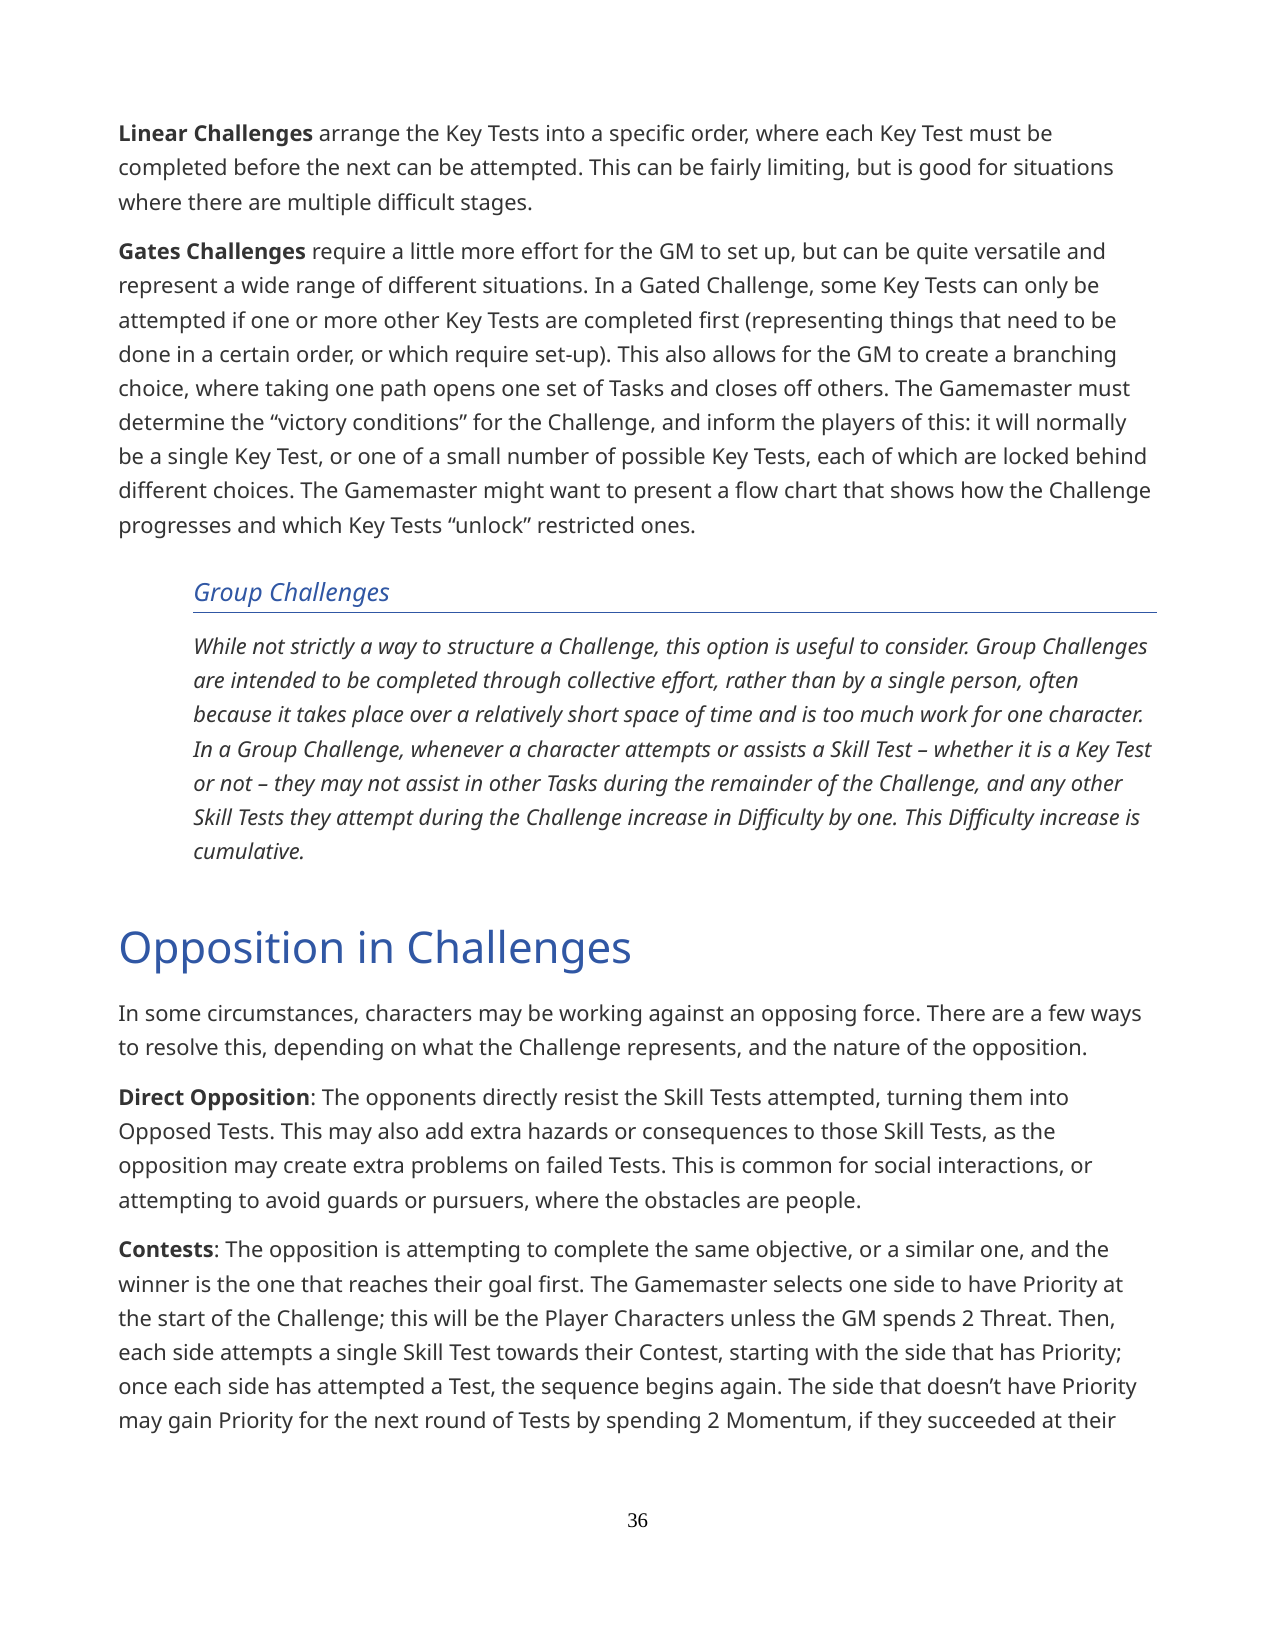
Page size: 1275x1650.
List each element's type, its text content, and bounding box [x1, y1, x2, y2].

text In some circumstances, characters may be working against an opposing force. There are a few ways to resolve this, depending on what the Challenge represents, and the nature of the opposition. [118, 998, 1157, 1062]
text Linear Challenges arrange the Key Tests into a specific order, where each Key Test must be completed before the next can be attempted. This can be fairly limiting, but is good for situations where there are multiple difficult stages. [118, 118, 1157, 216]
text Direct Opposition: The opponents directly resist the Skill Tests attempted, turning them into Opposed Tests. This may also add extra hazards or consequences to those Skill Tests, as the opposition may create extra problems on failed Tests. This is common for social interactions, or attempting to avoid guards or pursuers, where the obstacles are people. [118, 1082, 1157, 1214]
text Contests: The opposition is attempting to complete the same objective, or a similar one, and the winner is the one that reaches their goal first. The Gamemaster selects one side to have Priority at the start of the Challenge; this will be the Player Characters unless the GM spends 2 Threat. Then, each side attempts a single Skill Test towards their Contest, starting with the side that has Priority; once each side has attempted a Test, the sequence begins again. The side that doesn’t have Priority may gain Priority for the next round of Tests by spending 2 Momentum, if they succeeded at their [118, 1234, 1157, 1435]
text Gates Challenges require a little more effort for the GM to set up, but can be quite versatile and represent a wide range of different situations. In a Gated Challenge, some Key Tests can only be attempted if one or more other Key Tests are completed first (representing things that need to be done in a certain order, or which require set-up). This also allows for the GM to create a branching choice, where taking one path opens one set of Tasks and closes off others. The Gamemaster must determine the “victory conditions” for the Challenge, and inform the players of this: it will normally be a single Key Test, or one of a small number of possible Key Tests, each of which are locked behind different choices. The Gamemaster might want to present a flow chart that shows how the Challenge progresses and which Key Tests “unlock” restricted ones. [118, 236, 1157, 539]
subtitle Opposition in Challenges [118, 917, 1157, 977]
subtitle Group Challenges [193, 575, 1157, 612]
text While not strictly a way to structure a Challenge, this option is useful to consider. Group Challenges are intended to be completed through collective effort, rather than by a single person, often because it takes place over a relatively short space of time and is too much work for one character. In a Group Challenge, whenever a character attempts or assists a Skill Test – whether it is a Key Test or not – they may not assist in other Tasks during the remainder of the Challenge, and any other Skill Tests they attempt during the Challenge increase in Difficulty by one. This Difficulty increase is cumulative. [193, 631, 1157, 866]
